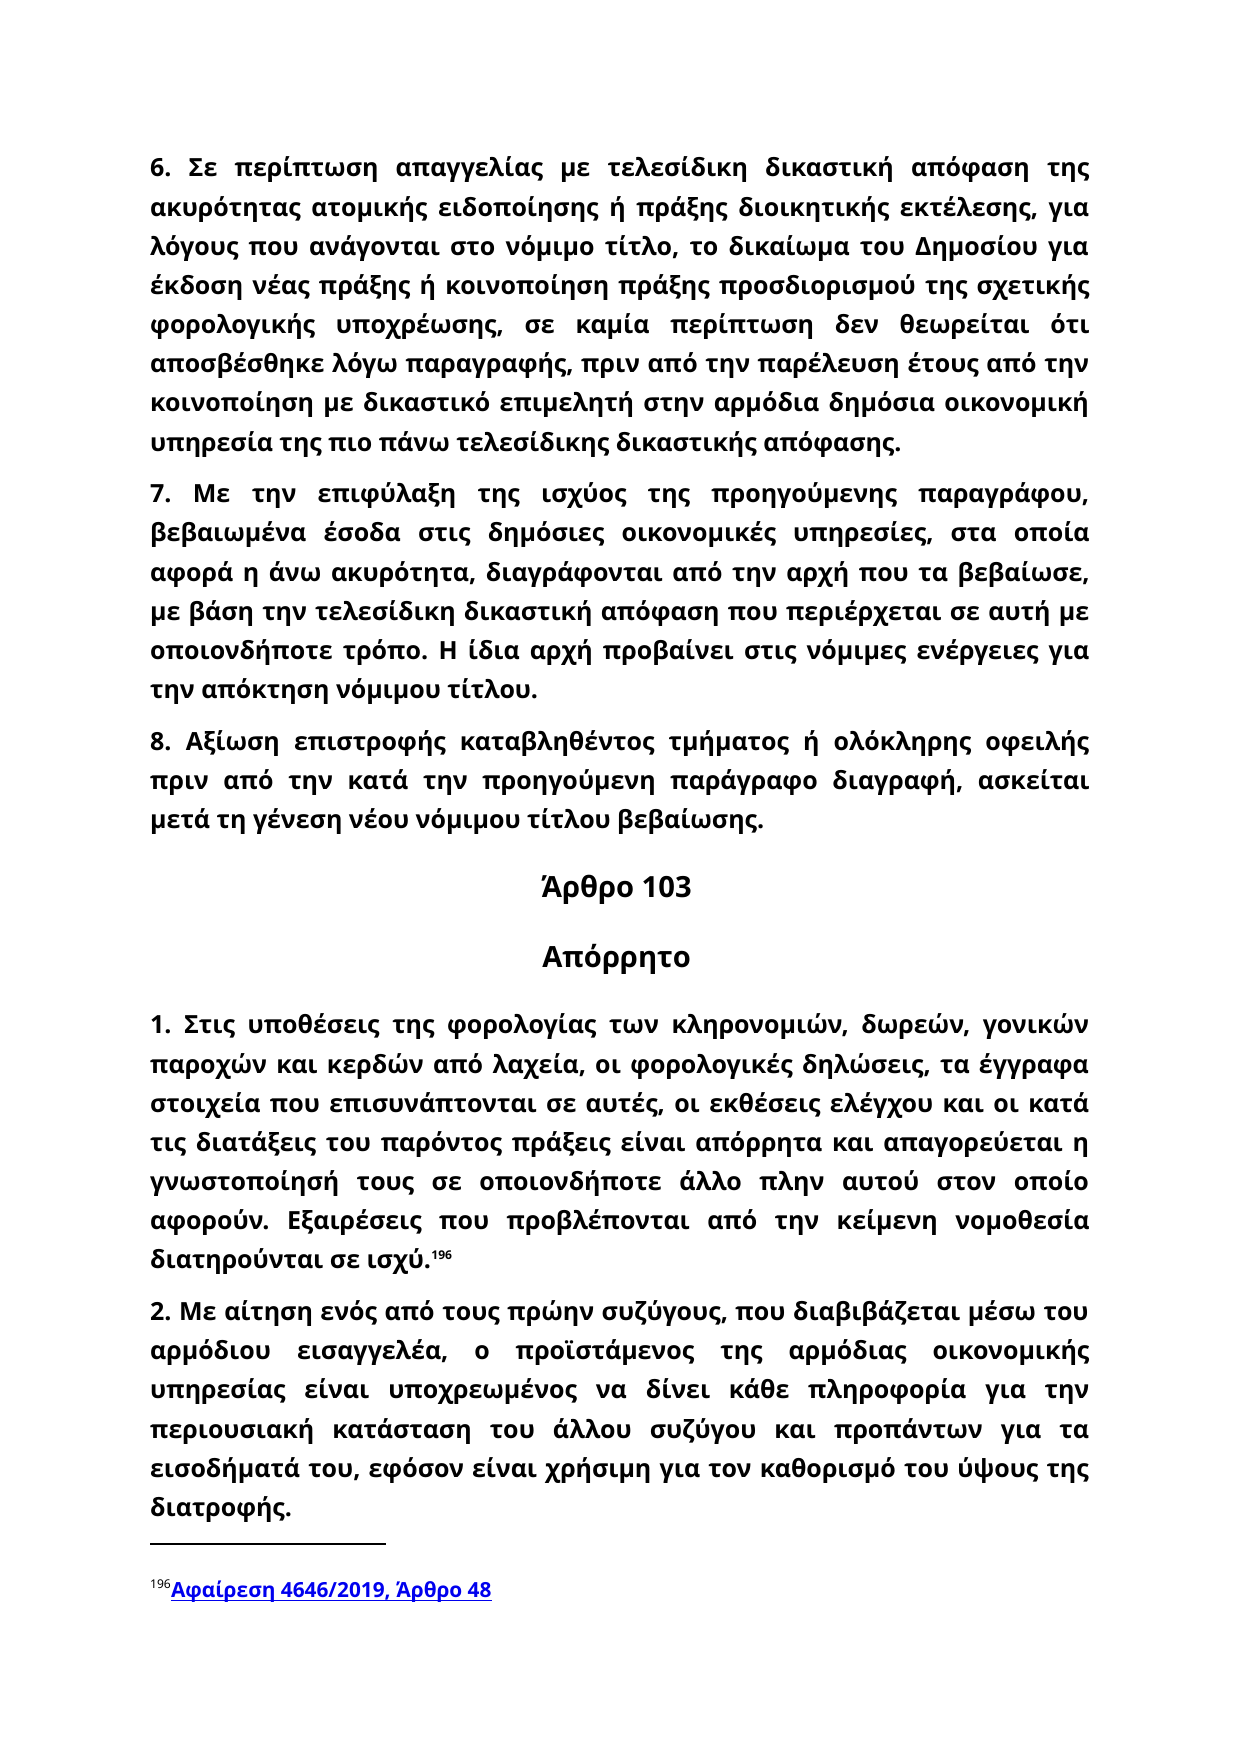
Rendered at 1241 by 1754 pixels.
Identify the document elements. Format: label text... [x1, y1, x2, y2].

text 8. Αξίωση επιστροφής καταβληθέντος τμήματος ή ολόκληρης οφειλής πριν από την κατά την προηγούμενη παράγραφο διαγραφή, ασκείται μετά τη γένεση νέου νόμιμου τίτλου βεβαίωσης. [150, 723, 1090, 836]
subtitle Άρθρο 103 [150, 866, 1090, 906]
subtitle Απόρρητο [150, 936, 1090, 976]
text Αφαίρεση 4646/2019, Άρθρο 48 [150, 1576, 1090, 1604]
text 6. Σε περίπτωση απαγγελίας με τελεσίδικη δικαστική απόφαση της ακυρότητας ατομικής ειδοποίησης ή πράξης διοικητικής εκτέλεσης, για λόγους που ανάγονται στο νόμιμο τίτλο, το δικαίωμα του Δημοσίου για έκδοση νέας πράξης ή κοινοποίηση πράξης προσδιορισμού της σχετικής φορολογικής υποχρέωσης, σε καμία περίπτωση δεν θεωρείται ότι αποσβέσθηκε λόγω παραγραφής, πριν από την παρέλευση έτους από την κοινοποίηση με δικαστικό επιμελητή στην αρμόδια δημόσια οικονομική υπηρεσία της πιο πάνω τελεσίδικης δικαστικής απόφασης. [150, 150, 1090, 458]
text 1. Στις υποθέσεις της φορολογίας των κληρονομιών, δωρεών, γονικών παροχών και κερδών από λαχεία, οι φορολογικές δηλώσεις, τα έγγραφα στοιχεία που επισυνάπτονται σε αυτές, οι εκθέσεις ελέγχου και οι κατά τις διατάξεις του παρόντος πράξεις είναι απόρρητα και απαγορεύεται η γνωστοποίησή τους σε οποιονδήποτε άλλο πλην αυτού στον οποίο αφορούν. Εξαιρέσεις που προβλέπονται από την κείμενη νομοθεσία διατηρούνται σε ισχύ. [150, 1007, 1090, 1276]
text 2. Με αίτηση ενός από τους πρώην συζύγους, που διαβιβάζεται μέσω του αρμόδιου εισαγγελέα, ο προϊστάμενος της αρμόδιας οικονομικής υπηρεσίας είναι υποχρεωμένος να δίνει κάθε πληροφορία για την περιουσιακή κατάσταση του άλλου συζύγου και προπάντων για τα εισοδήματά του, εφόσον είναι χρήσιμη για τον καθορισμό του ύψους της διατροφής. [150, 1294, 1090, 1524]
text 7. Με την επιφύλαξη της ισχύος της προηγούμενης παραγράφου, βεβαιωμένα έσοδα στις δημόσιες οικονομικές υπηρεσίες, στα οποία αφορά η άνω ακυρότητα, διαγράφονται από την αρχή που τα βεβαίωσε, με βάση την τελεσίδικη δικαστική απόφαση που περιέρχεται σε αυτή με οποιονδήποτε τρόπο. Η ίδια αρχή προβαίνει στις νόμιμες ενέργειες για την απόκτηση νόμιμου τίτλου. [150, 476, 1090, 706]
